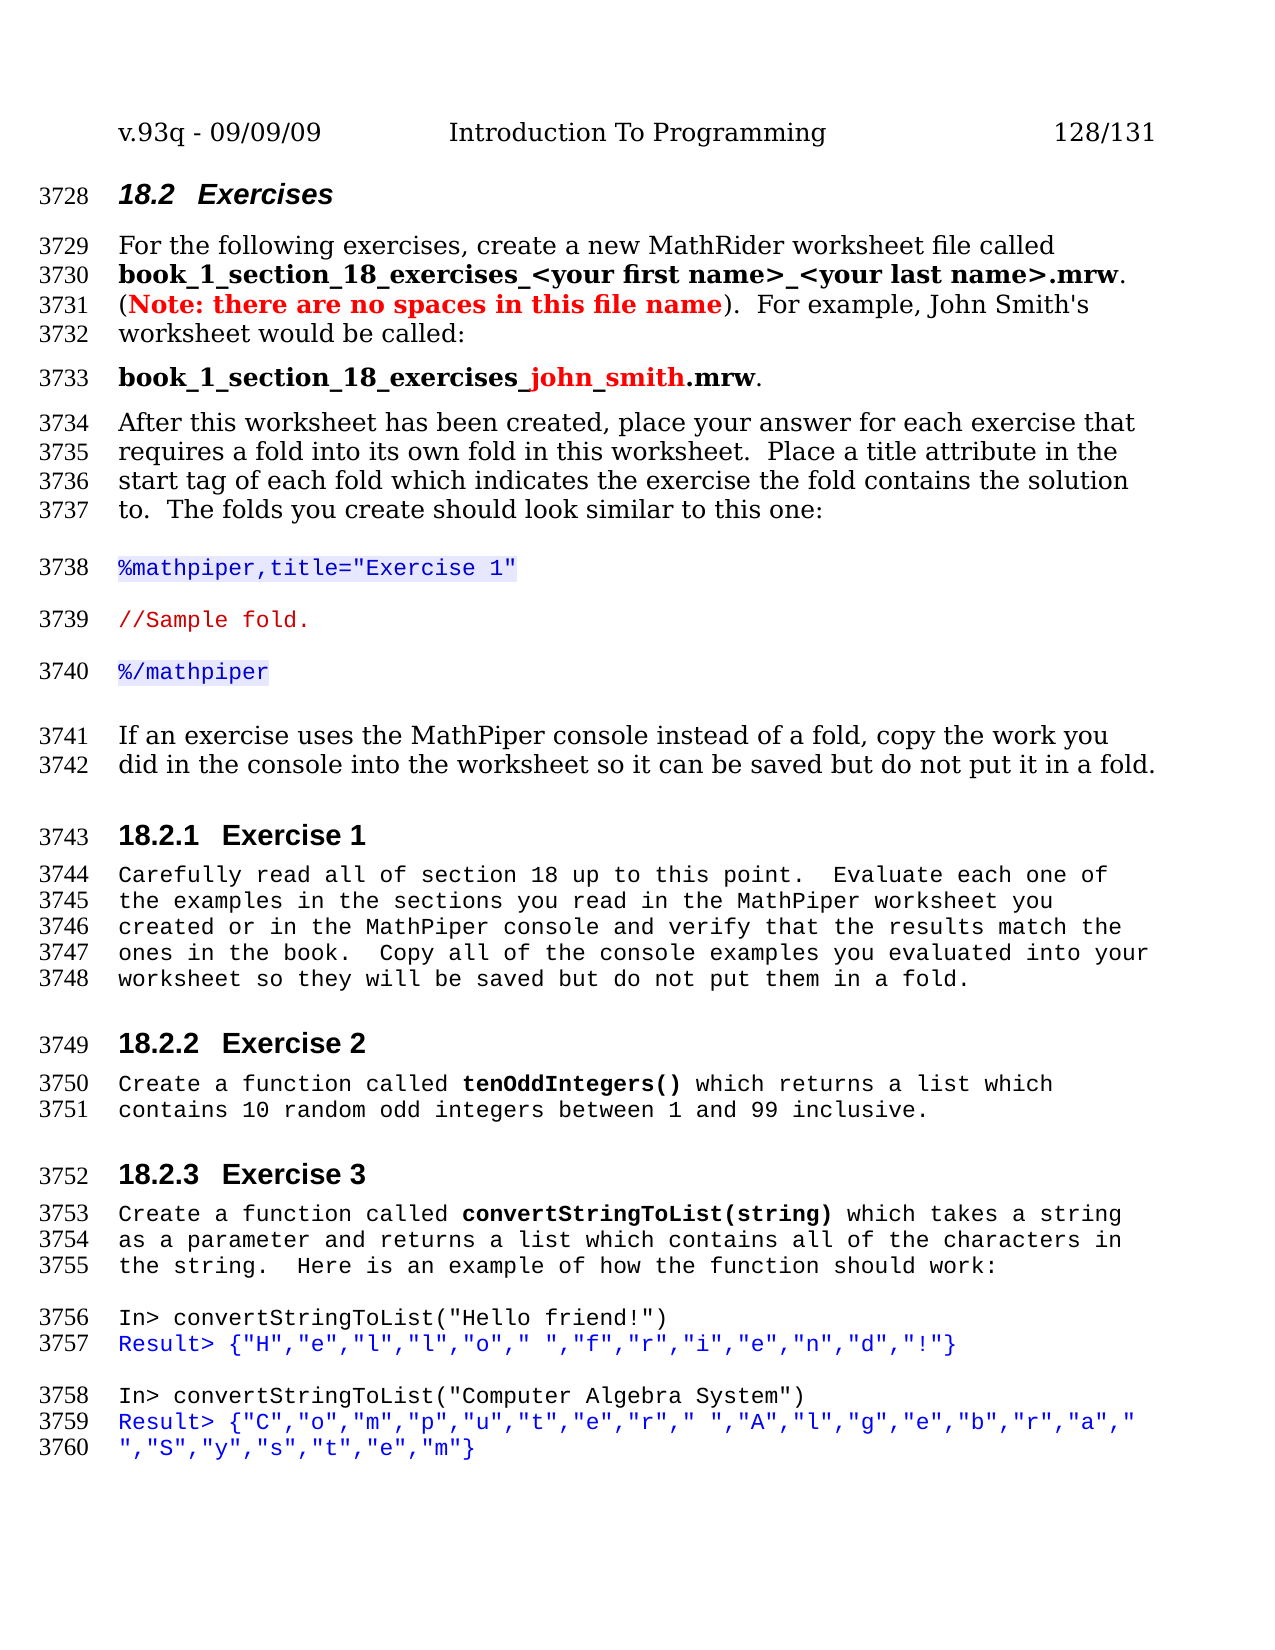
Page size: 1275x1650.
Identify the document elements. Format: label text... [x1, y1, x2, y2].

text %/mathpiper [118, 660, 1157, 686]
text Result> {"H","e","l","l","o"," ","f","r","i","e","n","d","!"} [118, 1332, 1157, 1358]
text In> convertStringToList("Hello friend!") [118, 1306, 1157, 1332]
text Create a function called tenOddIntegers() which returns a list which contains 10 random odd integers between 1 and 99 inclusive. [118, 1072, 1157, 1124]
subtitle Exercise 1 [118, 818, 1157, 852]
text Carefully read all of section 18 up to this point. Evaluate each one of the examples in the sections you read in the MathPiper worksheet you created or in the MathPiper console and verify that the results match the ones in the book. Copy all of the console examples you evaluated into your worksheet so they will be saved but do not put them in a fold. [118, 864, 1157, 993]
text %mathpiper,title="Exercise 1" [118, 556, 1157, 582]
text Create a function called convertStringToList(string) which takes a string as a parameter and returns a list which contains all of the characters in the string. Here is an example of how the function should work: [118, 1202, 1157, 1280]
text If an exercise uses the MathPiper console instead of a fold, copy the work you did in the console into the worksheet so it can be saved but do not put it in a fold. [118, 721, 1157, 779]
text After this worksheet has been created, place your answer for each exercise that requires a fold into its own fold in this worksheet. Place a title attribute in the start tag of each fold which indicates the exercise the fold contains the solution to. The folds you create should look similar to this one: [118, 408, 1157, 524]
text //Sample fold. [118, 608, 1157, 634]
subtitle Exercise 3 [118, 1157, 1157, 1191]
subtitle Exercises [118, 177, 1157, 210]
text book_1_section_18_exercises_john_smith.mrw. [118, 363, 1157, 393]
text Result> {"C","o","m","p","u","t","e","r"," ","A","l","g","e","b","r","a"," ","S","y","s","t","e","m"} [118, 1410, 1157, 1462]
text In> convertStringToList("Computer Algebra System") [118, 1384, 1157, 1410]
subtitle Exercise 2 [118, 1027, 1157, 1060]
text For the following exercises, create a new MathRider worksheet file called book_1_section_18_exercises_<your first name>_<your last name>.mrw. (Note: there are no spaces in this file name). For example, John Smith's worksheet would be called: [118, 231, 1157, 348]
